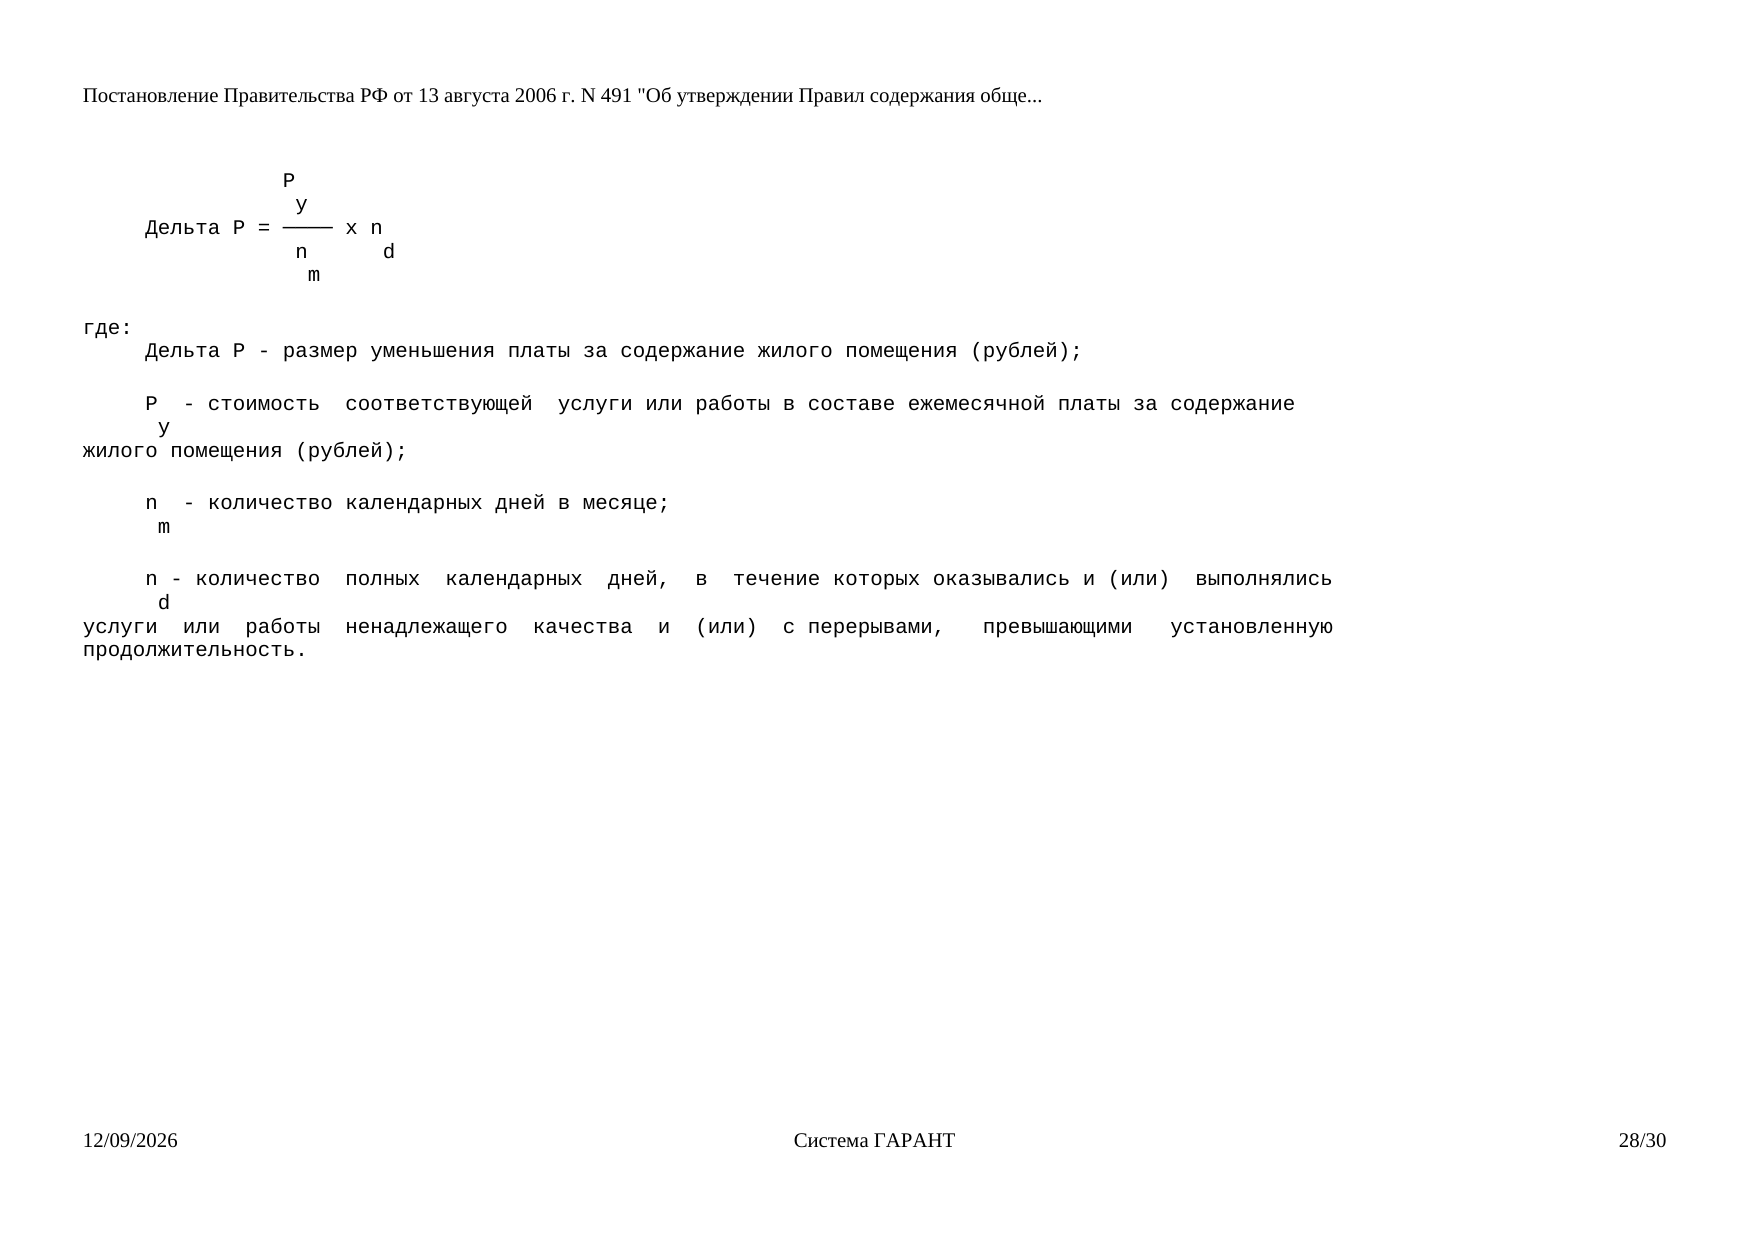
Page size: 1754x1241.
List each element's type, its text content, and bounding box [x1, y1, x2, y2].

text жилого помещения (рублей); [83, 440, 1671, 464]
text Дельта Р - размер уменьшения платы за содержание жилого помещения (рублей); [83, 340, 1671, 364]
text услуги или работы ненадлежащего качества и (или) с перерывами, превышающими установленную [83, 616, 1671, 639]
text m [83, 516, 1671, 540]
text n d [83, 241, 1671, 264]
text продолжительность. [83, 639, 1671, 663]
text d [83, 592, 1671, 616]
text y [83, 416, 1671, 440]
text Р - стоимость соответствующей услуги или работы в составе ежемесячной платы за содержание [83, 393, 1671, 416]
text P [83, 170, 1671, 193]
text m [83, 264, 1671, 288]
text n - количество календарных дней в месяце; [83, 492, 1671, 516]
text n - количество полных календарных дней, в течение которых оказывались и (или) выполнялись [83, 568, 1671, 592]
text Дельта P = ──── x n [83, 217, 1671, 241]
text y [83, 193, 1671, 217]
text где: [83, 317, 1671, 340]
